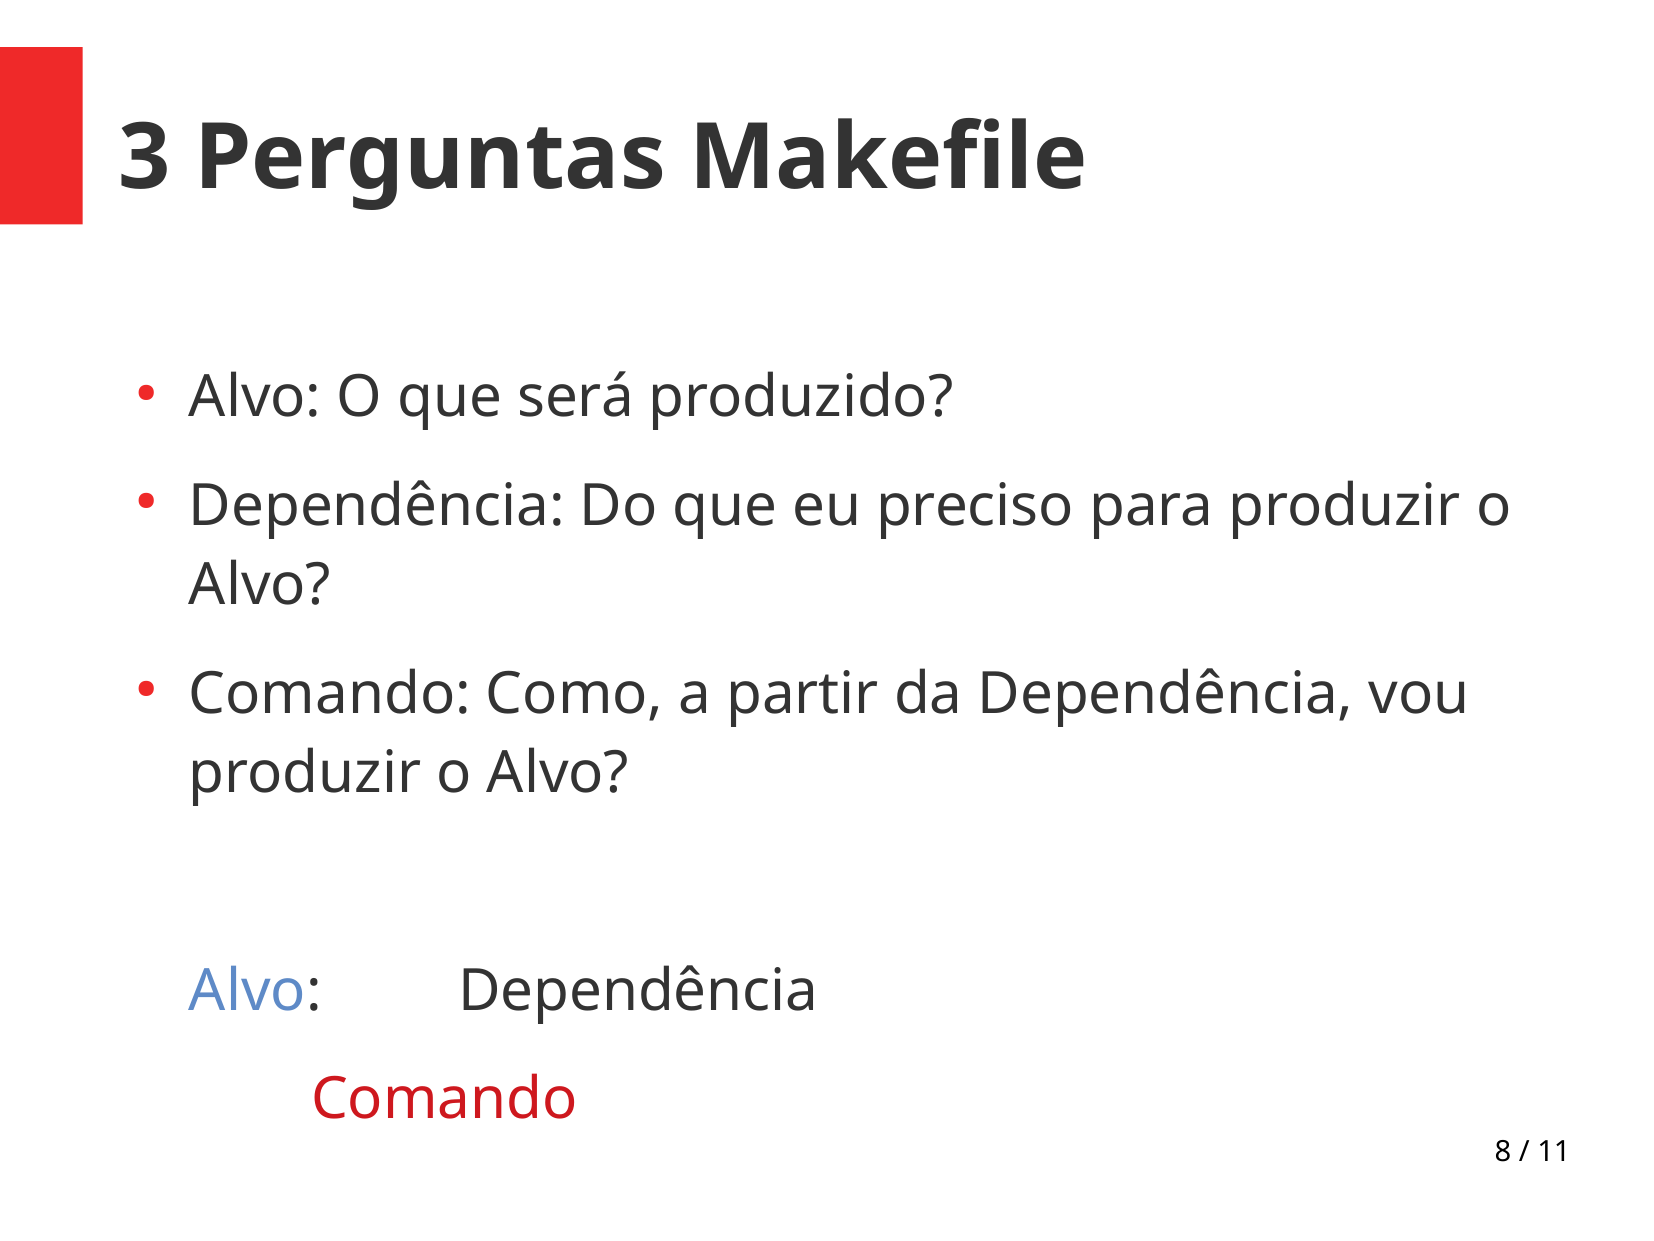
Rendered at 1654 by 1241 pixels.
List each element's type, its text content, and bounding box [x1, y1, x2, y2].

list Alvo: O que será produzido? Dependência: Do que eu preciso para produzir o Alvo? Comando: Como, a partir da Dependência, vou produzir o Alvo? Alvo: Dependência Comando [118, 354, 1536, 1074]
title 3 Perguntas Makefile [118, 49, 1571, 257]
